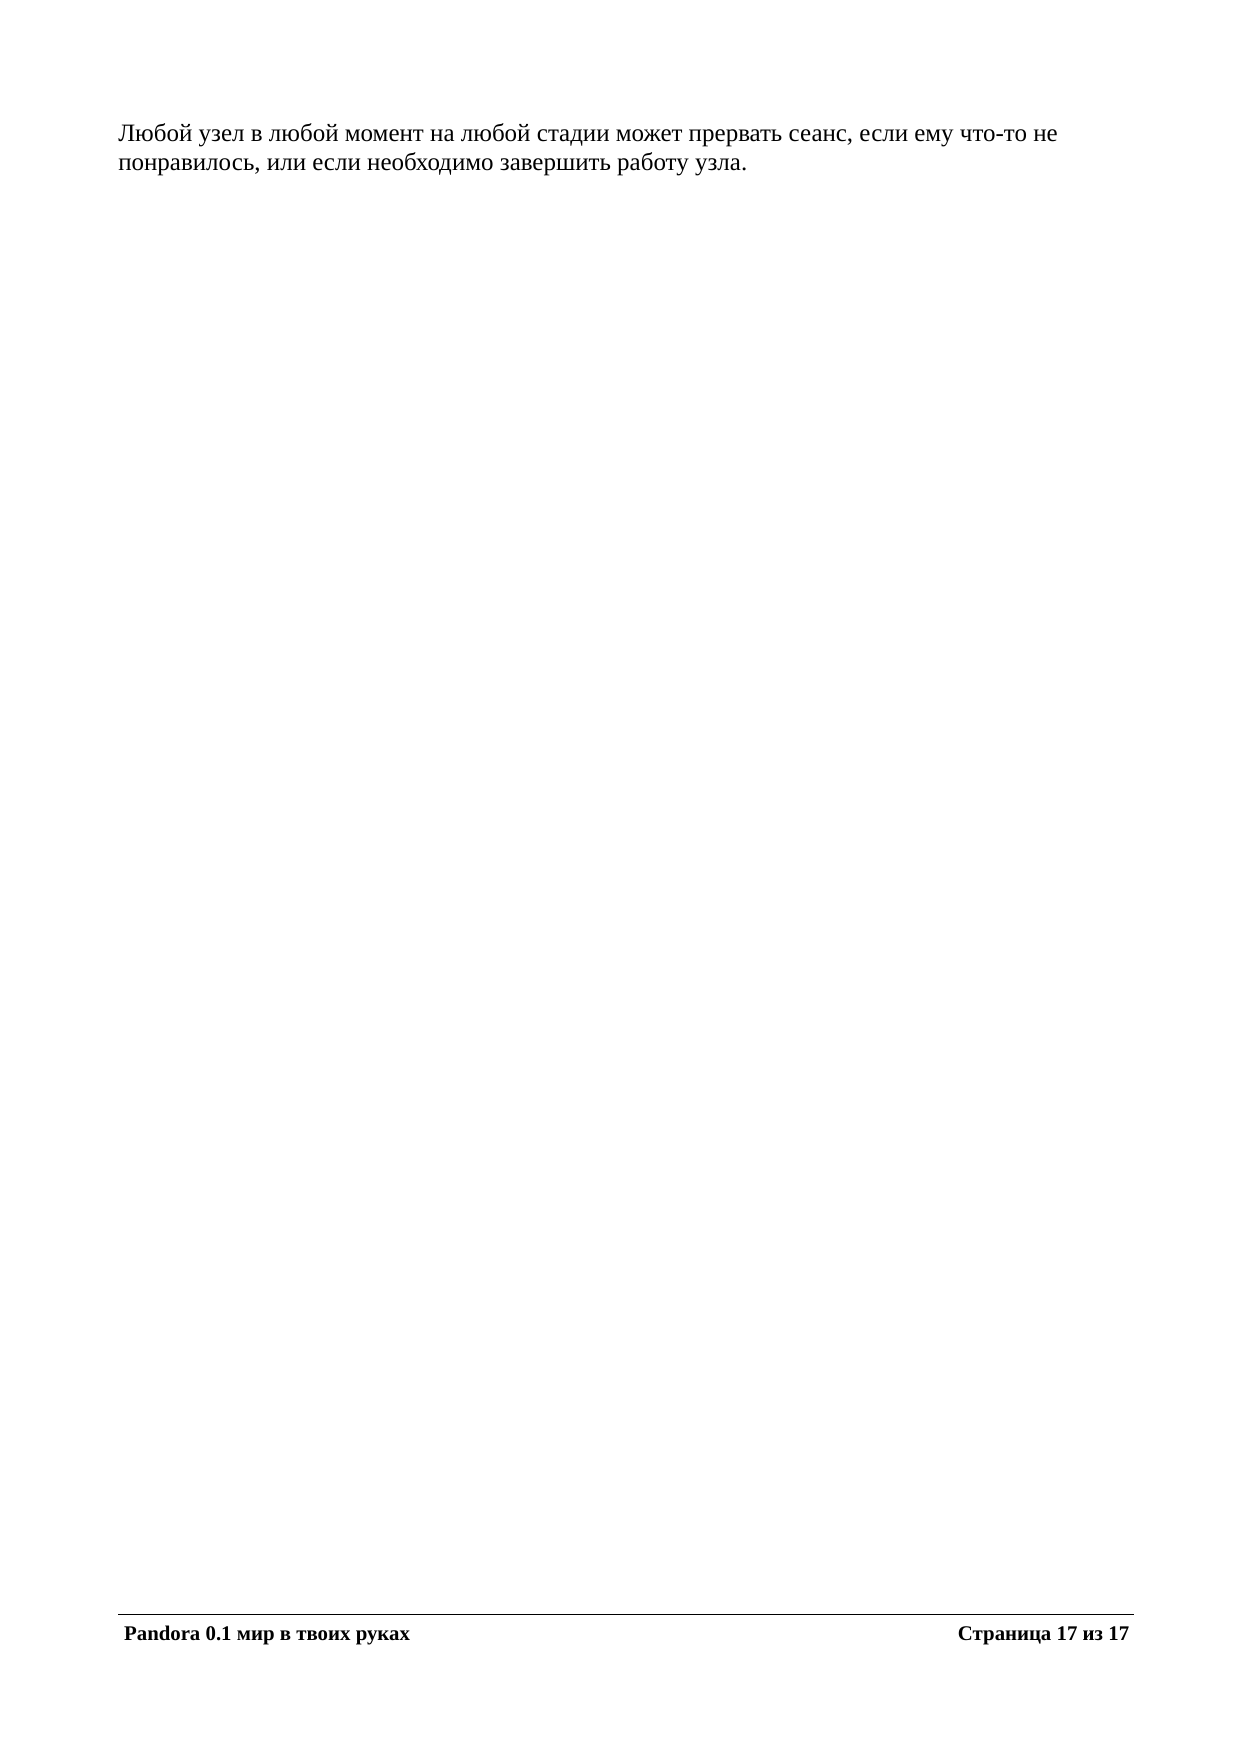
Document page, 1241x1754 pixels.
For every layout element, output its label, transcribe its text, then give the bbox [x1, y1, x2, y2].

text Любой узел в любой момент на любой стадии может прервать сеанс, если ему что-то не понравилось, или если необходимо завершить работу узла. [118, 118, 1134, 176]
